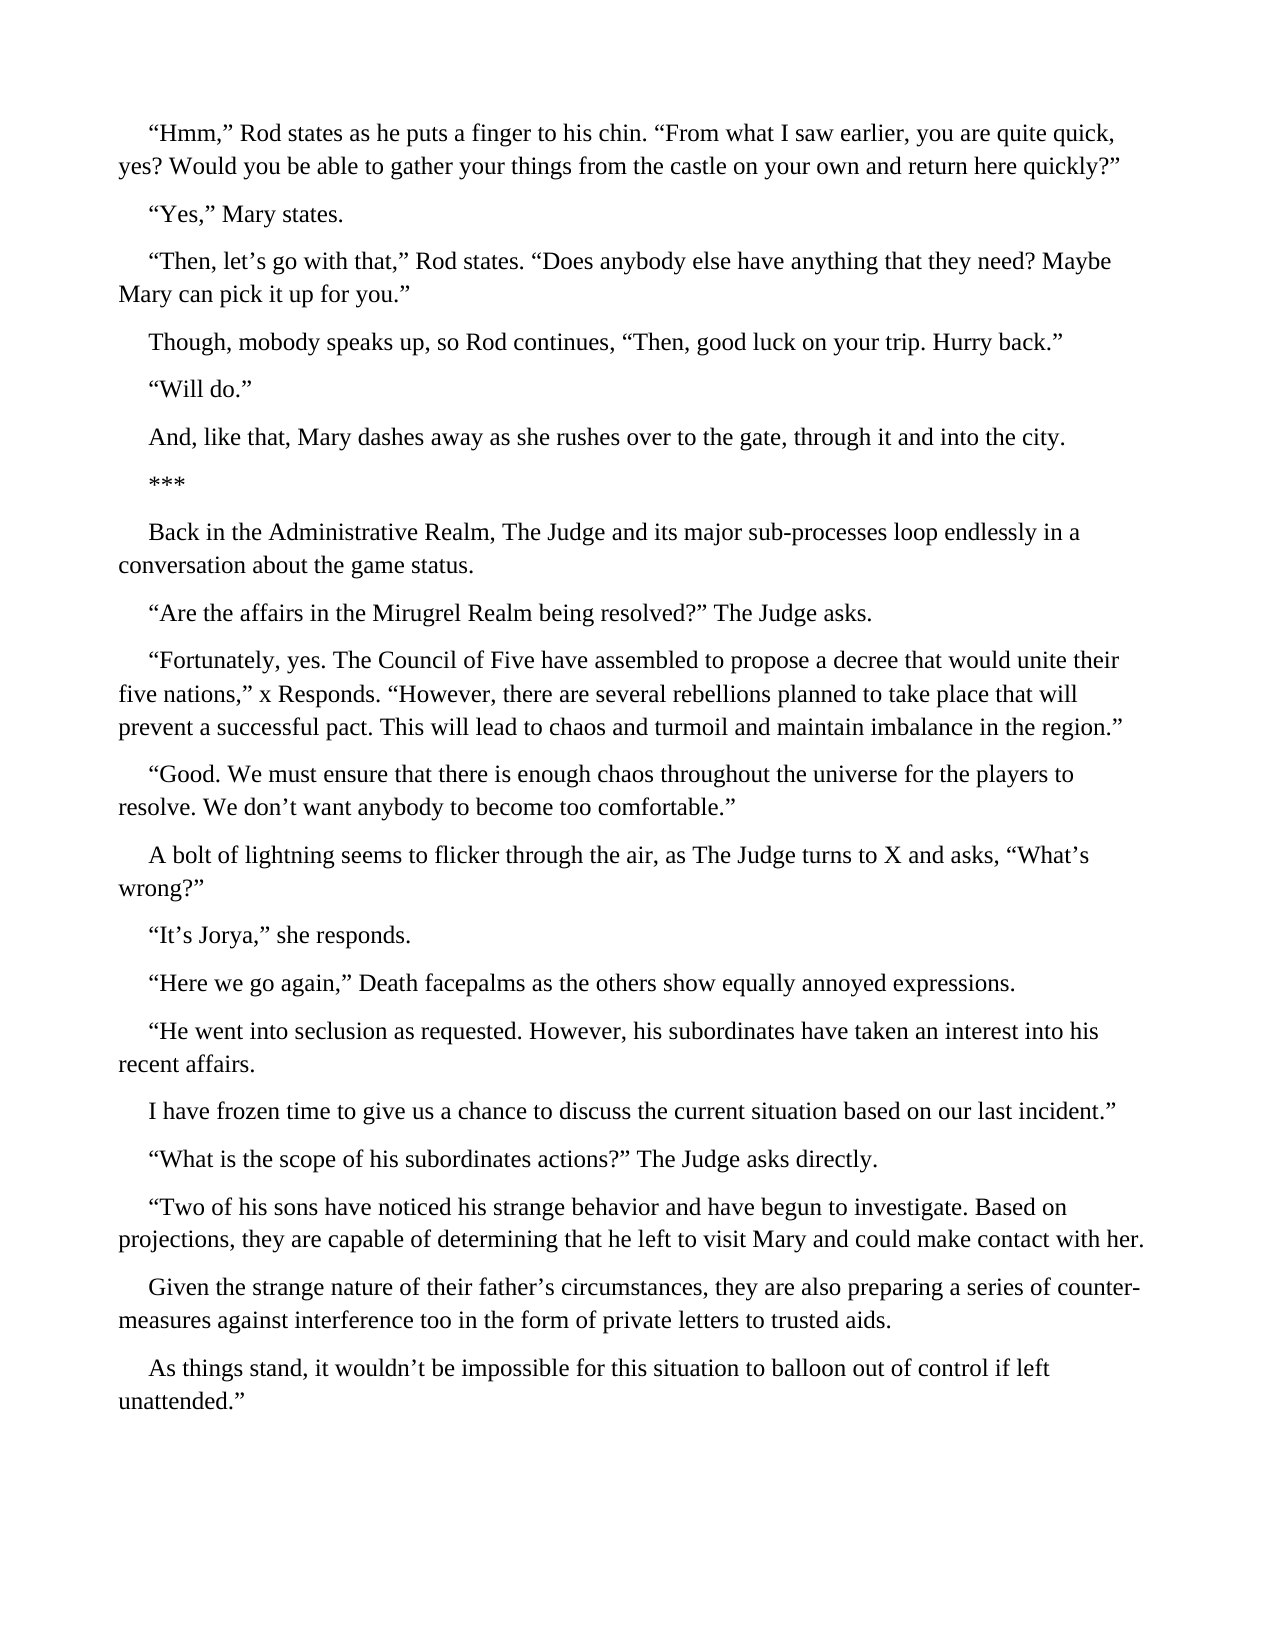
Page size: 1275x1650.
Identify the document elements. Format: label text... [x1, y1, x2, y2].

text “Good. We must ensure that there is enough chaos throughout the universe for the players to resolve. We don’t want anybody to become too comfortable.” [118, 759, 1157, 821]
text “What is the scope of his subordinates actions?” The Judge asks directly. [118, 1144, 1157, 1173]
text Back in the Administrative Realm, The Judge and its major sub-processes loop endlessly in a conversation about the game status. [118, 517, 1157, 579]
text Though, mobody speaks up, so Rod continues, “Then, good luck on your trip. Hurry back.” [118, 327, 1157, 356]
text “He went into seclusion as requested. However, his subordinates have taken an interest into his recent affairs. [118, 1016, 1157, 1077]
text “Fortunately, yes. The Council of Five have assembled to propose a decree that would unite their five nations,” x Responds. “However, there are several rebellions planned to take place that will prevent a successful pact. This will lead to chaos and turmoil and maintain imbalance in the region.” [118, 646, 1157, 740]
text “It’s Jorya,” she responds. [118, 921, 1157, 949]
text “Hmm,” Rod states as he puts a finger to his chin. “From what I saw earlier, you are quite quick, yes? Would you be able to gather your things from the castle on your own and return here quickly?” [118, 118, 1157, 180]
text Given the strange nature of their father’s circumstances, they are also preparing a series of counter-measures against interference too in the form of private letters to trusted aids. [118, 1272, 1157, 1334]
text “Yes,” Mary states. [118, 199, 1157, 227]
text A bolt of lightning seems to flicker through the air, as The Judge turns to X and asks, “What’s wrong?” [118, 840, 1157, 902]
text “Two of his sons have noticed his strange behavior and have begun to investigate. Based on projections, they are capable of determining that he left to visit Mary and could make contact with her. [118, 1192, 1157, 1253]
text “Will do.” [118, 374, 1157, 403]
text “Then, let’s go with that,” Rod states. “Does anybody else have anything that they need? Maybe Mary can pick it up for you.” [118, 246, 1157, 308]
text *** [118, 470, 1157, 498]
text And, like that, Mary dashes away as she rushes over to the gate, through it and into the city. [118, 422, 1157, 451]
text “Here we go again,” Death facepalms as the others show equally annoyed expressions. [118, 968, 1157, 997]
text As things stand, it wouldn’t be impossible for this situation to balloon out of control if left unattended.” [118, 1353, 1157, 1414]
text I have frozen time to give us a chance to discuss the current situation based on our last incident.” [118, 1096, 1157, 1125]
text “Are the affairs in the Mirugrel Realm being resolved?” The Judge asks. [118, 598, 1157, 627]
